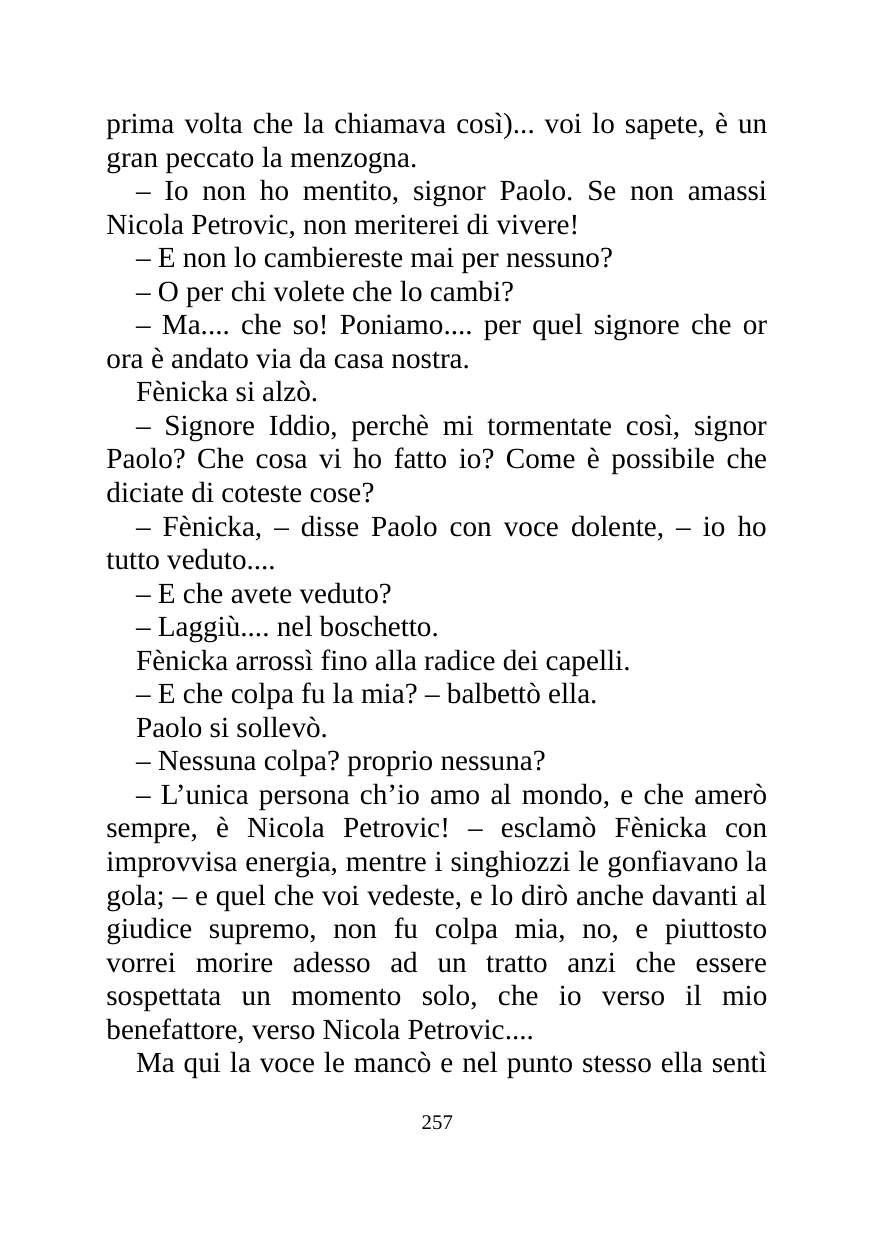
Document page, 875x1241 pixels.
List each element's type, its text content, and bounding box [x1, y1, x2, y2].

text – Ma.... che so! Poniamo.... per quel signore che or ora è andato via da casa nostra. [106, 307, 768, 374]
text – L’unica persona ch’io amo al mondo, e che amerò sempre, è Nicola Petrovic! – esclamò Fènicka con improvvisa energia, mentre i singhiozzi le gonfiavano la gola; – e quel che voi vedeste, e lo dirò anche davanti al giudice supremo, non fu colpa mia, no, e piuttosto vorrei morire adesso ad un tratto anzi che essere sospettata un momento solo, che io verso il mio benefattore, verso Nicola Petrovic.... [106, 777, 768, 1045]
text – Io non ho mentito, signor Paolo. Se non amassi Nicola Petrovic, non meriterei di vivere! [106, 173, 768, 240]
text – O per chi volete che lo cambi? [106, 274, 768, 307]
text – E che colpa fu la mia? – balbettò ella. [106, 676, 768, 710]
text – Nessuna colpa? proprio nessuna? [106, 743, 768, 777]
text – Signore Iddio, perchè mi tormentate così, signor Paolo? Che cosa vi ho fatto io? Come è possibile che diciate di coteste cose? [106, 408, 768, 509]
text Fènicka si alzò. [106, 374, 768, 408]
text – E che avete veduto? [106, 576, 768, 609]
text Fènicka arrossì fino alla radice dei capelli. [106, 643, 768, 676]
text Paolo si sollevò. [106, 710, 768, 743]
text – Fènicka, – disse Paolo con voce dolente, – io ho tutto veduto.... [106, 509, 768, 576]
text – Laggiù.... nel boschetto. [106, 609, 768, 643]
text Ma qui la voce le mancò e nel punto stesso ella sentì [106, 1045, 768, 1079]
text prima volta che la chiamava così)... voi lo sapete, è un gran peccato la menzogna. [106, 106, 768, 173]
text – E non lo cambiereste mai per nessuno? [106, 240, 768, 274]
